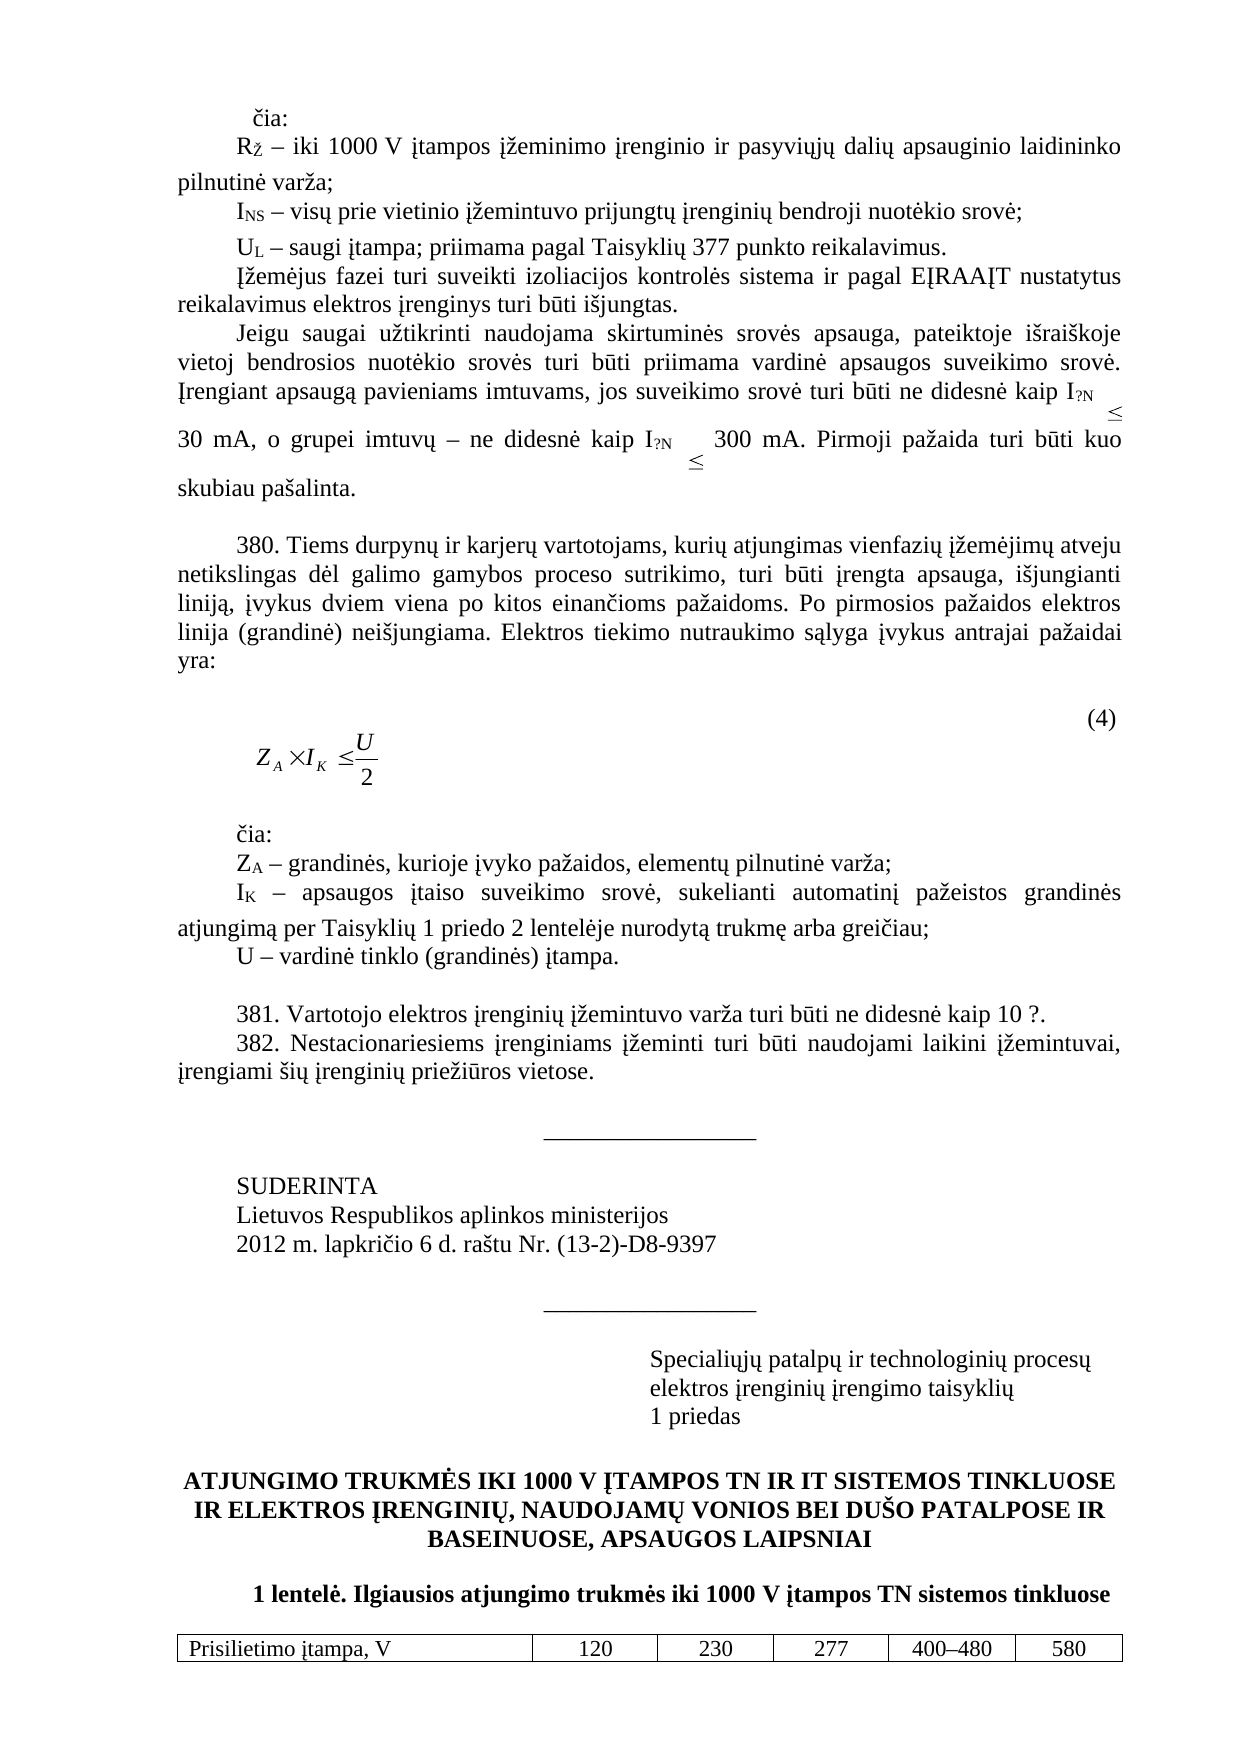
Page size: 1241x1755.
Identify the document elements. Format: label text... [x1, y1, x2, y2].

table_header 580 [1016, 1635, 1122, 1661]
text čia: [177, 103, 1116, 131]
text Jeigu saugai užtikrinti naudojama skirtuminės srovės apsauga, pateiktoje išraiškoje vietoj bendrosios nuotėkio srovės turi būti priimama vardinė apsaugos suveikimo srovė. Įrengiant apsaugą pavieniams imtuvams, jos suveikimo srovė turi būti ne didesnė kaip I?N <= 30 mA, o grupei imtuvų – ne didesnė kaip I?N <= 300 mA. Pirmoji pažaida turi būti kuo skubiau pašalinta. [177, 318, 1122, 502]
text RŽ – iki 1000 V įtampos įžeminimo įrenginio ir pasyviųjų dalių apsauginio laidininko pilnutinė varža; [177, 131, 1122, 196]
text ZA x IK <= U/2 (4) [177, 703, 1116, 790]
text _________________ [177, 1286, 1122, 1315]
text SUDERINTA [177, 1171, 1122, 1200]
table_header 400–480 [889, 1635, 1015, 1661]
text 380. Tiems durpynų ir karjerų vartotojams, kurių atjungimas vienfazių įžemėjimų atveju netikslingas dėl galimo gamybos proceso sutrikimo, turi būti įrengta apsauga, išjungianti liniją, įvykus dviem viena po kitos einančioms pažaidoms. Po pirmosios pažaidos elektros linija (grandinė) neišjungiama. Elektros tiekimo nutraukimo sąlyga įvykus antrajai pažaidai yra: [177, 531, 1122, 674]
text Įžemėjus fazei turi suveikti izoliacijos kontrolės sistema ir pagal EĮRAAĮT nustatytus reikalavimus elektros įrenginys turi būti išjungtas. [177, 261, 1122, 318]
text 382. Nestacionariesiems įrenginiams įžeminti turi būti naudojami laikini įžemintuvai, įrengiami šių įrenginių priežiūros vietose. [177, 1028, 1122, 1085]
text 1 priedas [649, 1401, 1122, 1430]
text _________________ [177, 1114, 1122, 1143]
text ZA – grandinės, kurioje įvyko pažaidos, elementų pilnutinė varža; [177, 848, 1122, 877]
text UL – saugi įtampa; priimama pagal Taisyklių 377 punkto reikalavimus. [177, 232, 1122, 261]
text 1 lentelė. Ilgiausios atjungimo trukmės iki 1000 V įtampos TN sistemos tinkluose [177, 1579, 1122, 1607]
table_header 120 [533, 1635, 657, 1661]
text čia: [177, 819, 1122, 848]
text Lietuvos Respublikos aplinkos ministerijos [177, 1200, 1122, 1229]
table_header 230 [658, 1635, 773, 1661]
text U – vardinė tinklo (grandinės) įtampa. [177, 941, 1122, 970]
table_header 277 [774, 1635, 888, 1661]
text Specialiųjų patalpų ir technologinių procesų elektros įrenginių įrengimo taisyklių [649, 1344, 1122, 1401]
text 381. Vartotojo elektros įrenginių įžemintuvo varža turi būti ne didesnė kaip 10 ?Omega. [177, 999, 1122, 1028]
table_header Prisilietimo įtampa, V [178, 1635, 532, 1661]
text 2012 m. lapkričio 6 d. raštu Nr. (13-2)-D8-9397 [177, 1229, 1122, 1258]
text INS – visų prie vietinio įžemintuvo prijungtų įrenginių bendroji nuotėkio srovė; [177, 196, 1122, 232]
text ATJUNGIMO TRUKMĖS IKI 1000 V ĮTAMPOS TN IR IT SISTEMOS TINKLUOSE IR ELEKTROS ĮRENGINIŲ, NAUDOJAMŲ VONIOS BEI DUŠO PATALPOSE IR BASEINUOSE, APSAUGOS LAIPSNIAI [177, 1466, 1122, 1552]
text IK – apsaugos įtaiso suveikimo srovė, sukelianti automatinį pažeistos grandinės atjungimą per Taisyklių 1 priedo 2 lentelėje nurodytą trukmę arba greičiau; [177, 877, 1122, 941]
